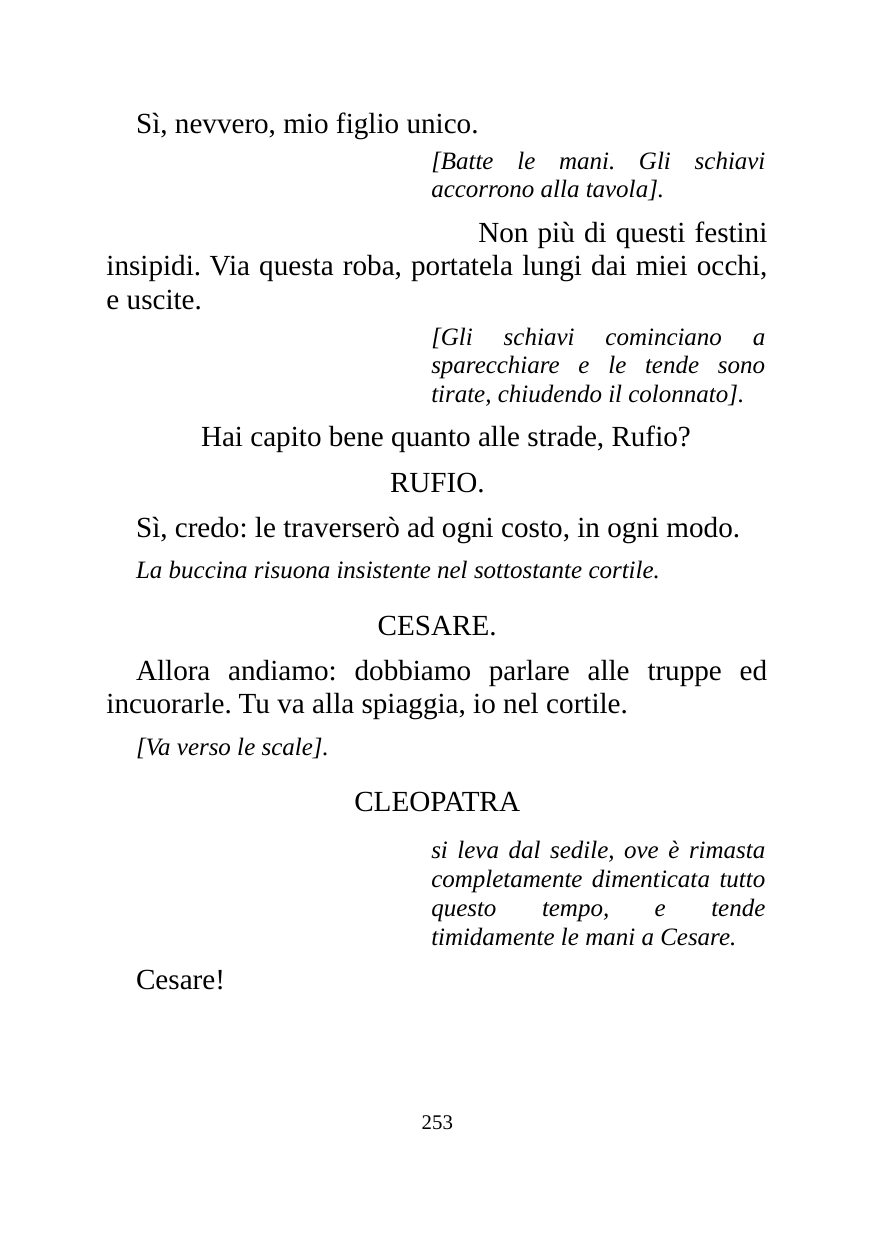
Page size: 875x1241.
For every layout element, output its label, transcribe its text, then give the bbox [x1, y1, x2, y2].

text Sì, credo: le traverserò ad ogni costo, in ogni modo. [106, 510, 768, 544]
text RUFIO. [106, 465, 768, 498]
text CLEOPATRA [106, 784, 768, 818]
text Hai capito bene quanto alle strade, Rufio? [106, 419, 768, 453]
text [Va verso le scale]. [106, 732, 768, 761]
text [Gli schiavi cominciano a sparecchiare e le tende sono tirate, chiudendo il colonnato]. [431, 322, 768, 408]
text [Batte le mani. Gli schiavi accorrono alla tavola]. [431, 146, 768, 203]
text CESARE. [106, 608, 768, 641]
text Sì, nevvero, mio figlio unico. [106, 106, 768, 140]
text Cesare! [106, 962, 768, 996]
text Allora andiamo: dobbiamo parlare alle truppe ed incuorarle. Tu va alla spiaggia, io nel cortile. [106, 653, 768, 720]
text si leva dal sedile, ove è rimasta completamente dimenticata tutto questo tempo, e tende timidamente le mani a Cesare. [431, 836, 768, 951]
text La buccina risuona insistente nel sottostante cortile. [106, 556, 768, 584]
text Non più di questi festini insipidi. Via questa roba, portatela lungi dai miei occhi, e uscite. [106, 215, 768, 316]
